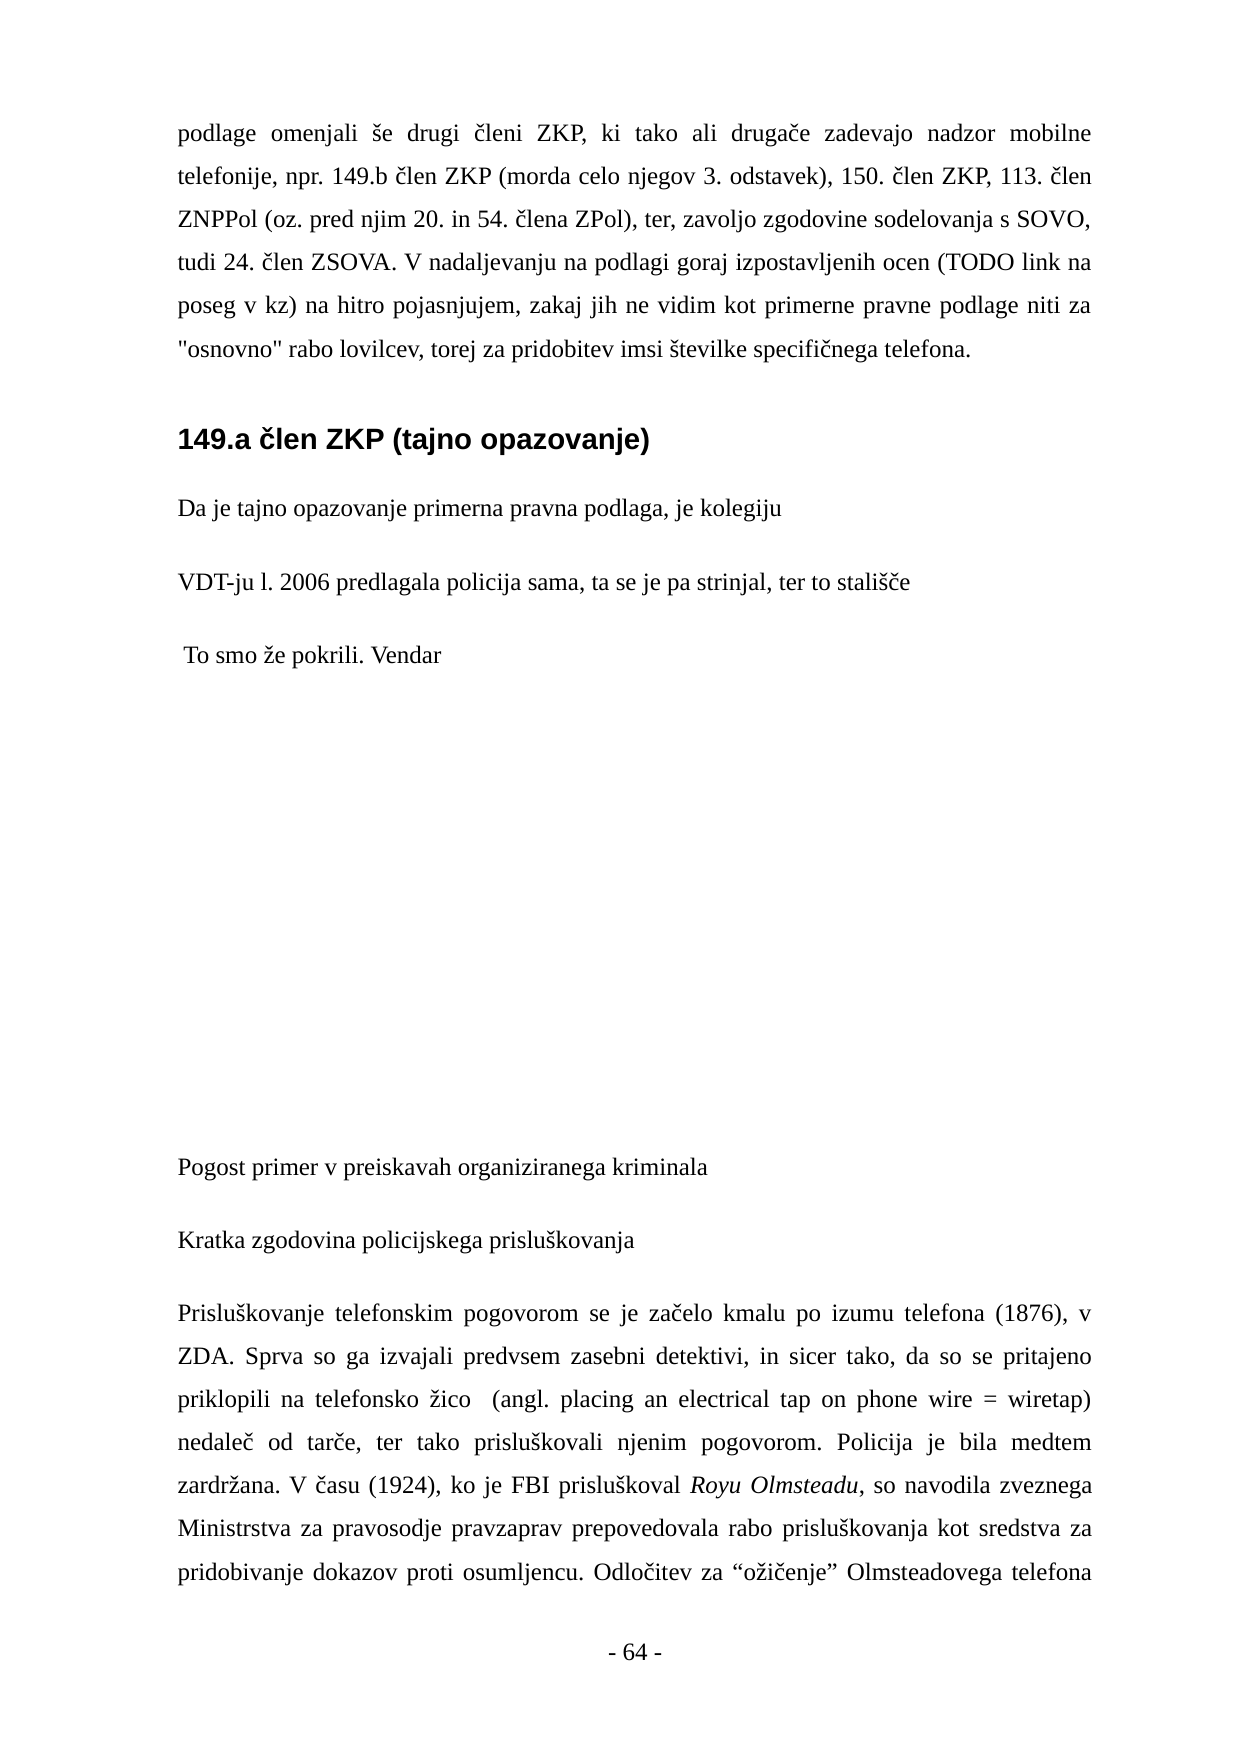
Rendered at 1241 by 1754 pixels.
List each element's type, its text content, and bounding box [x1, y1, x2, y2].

text To smo že pokrili. Vendar [177, 640, 1093, 668]
subtitle 149.a člen ZKP (tajno opazovanje) [177, 422, 1093, 456]
text Prisluškovanje telefonskim pogovorom se je začelo kmalu po izumu telefona (1876), v ZDA. Sprva so ga izvajali predvsem zasebni detektivi, in sicer tako, da so se pritajeno priklopili na telefonsko žico (angl. placing an electrical tap on phone wire = wiretap) nedaleč od tarče, ter tako prisluškovali njenim pogovorom. Policija je bila medtem zardržana. V času (1924), ko je FBI prisluškoval Royu Olmsteadu, so navodila zveznega Ministrstva za pravosodje pravzaprav prepovedovala rabo prisluškovanja kot sredstva za pridobivanje dokazov proti osumljencu. Odločitev za “ožičenje” Olmsteadovega telefona [177, 1298, 1093, 1585]
text podlage omenjali še drugi členi ZKP, ki tako ali drugače zadevajo nadzor mobilne telefonije, npr. 149.b člen ZKP (morda celo njegov 3. odstavek), 150. člen ZKP, 113. člen ZNPPol (oz. pred njim 20. in 54. člena ZPol), ter, zavoljo zgodovine sodelovanja s SOVO, tudi 24. člen ZSOVA. V nadaljevanju na podlagi goraj izpostavljenih ocen (TODO link na poseg v kz) na hitro pojasnjujem, zakaj jih ne vidim kot primerne pravne podlage niti za "osnovno" rabo lovilcev, torej za pridobitev imsi številke specifičnega telefona. [177, 118, 1093, 362]
text Kratka zgodovina policijskega prisluškovanja [177, 1225, 1093, 1253]
text Da je tajno opazovanje primerna pravna podlaga, je kolegiju [177, 493, 1093, 522]
text Pogost primer v preiskavah organiziranega kriminala [177, 1152, 1093, 1180]
text VDT-ju l. 2006 predlagala policija sama, ta se je pa strinjal, ter to stališče [177, 567, 1093, 595]
